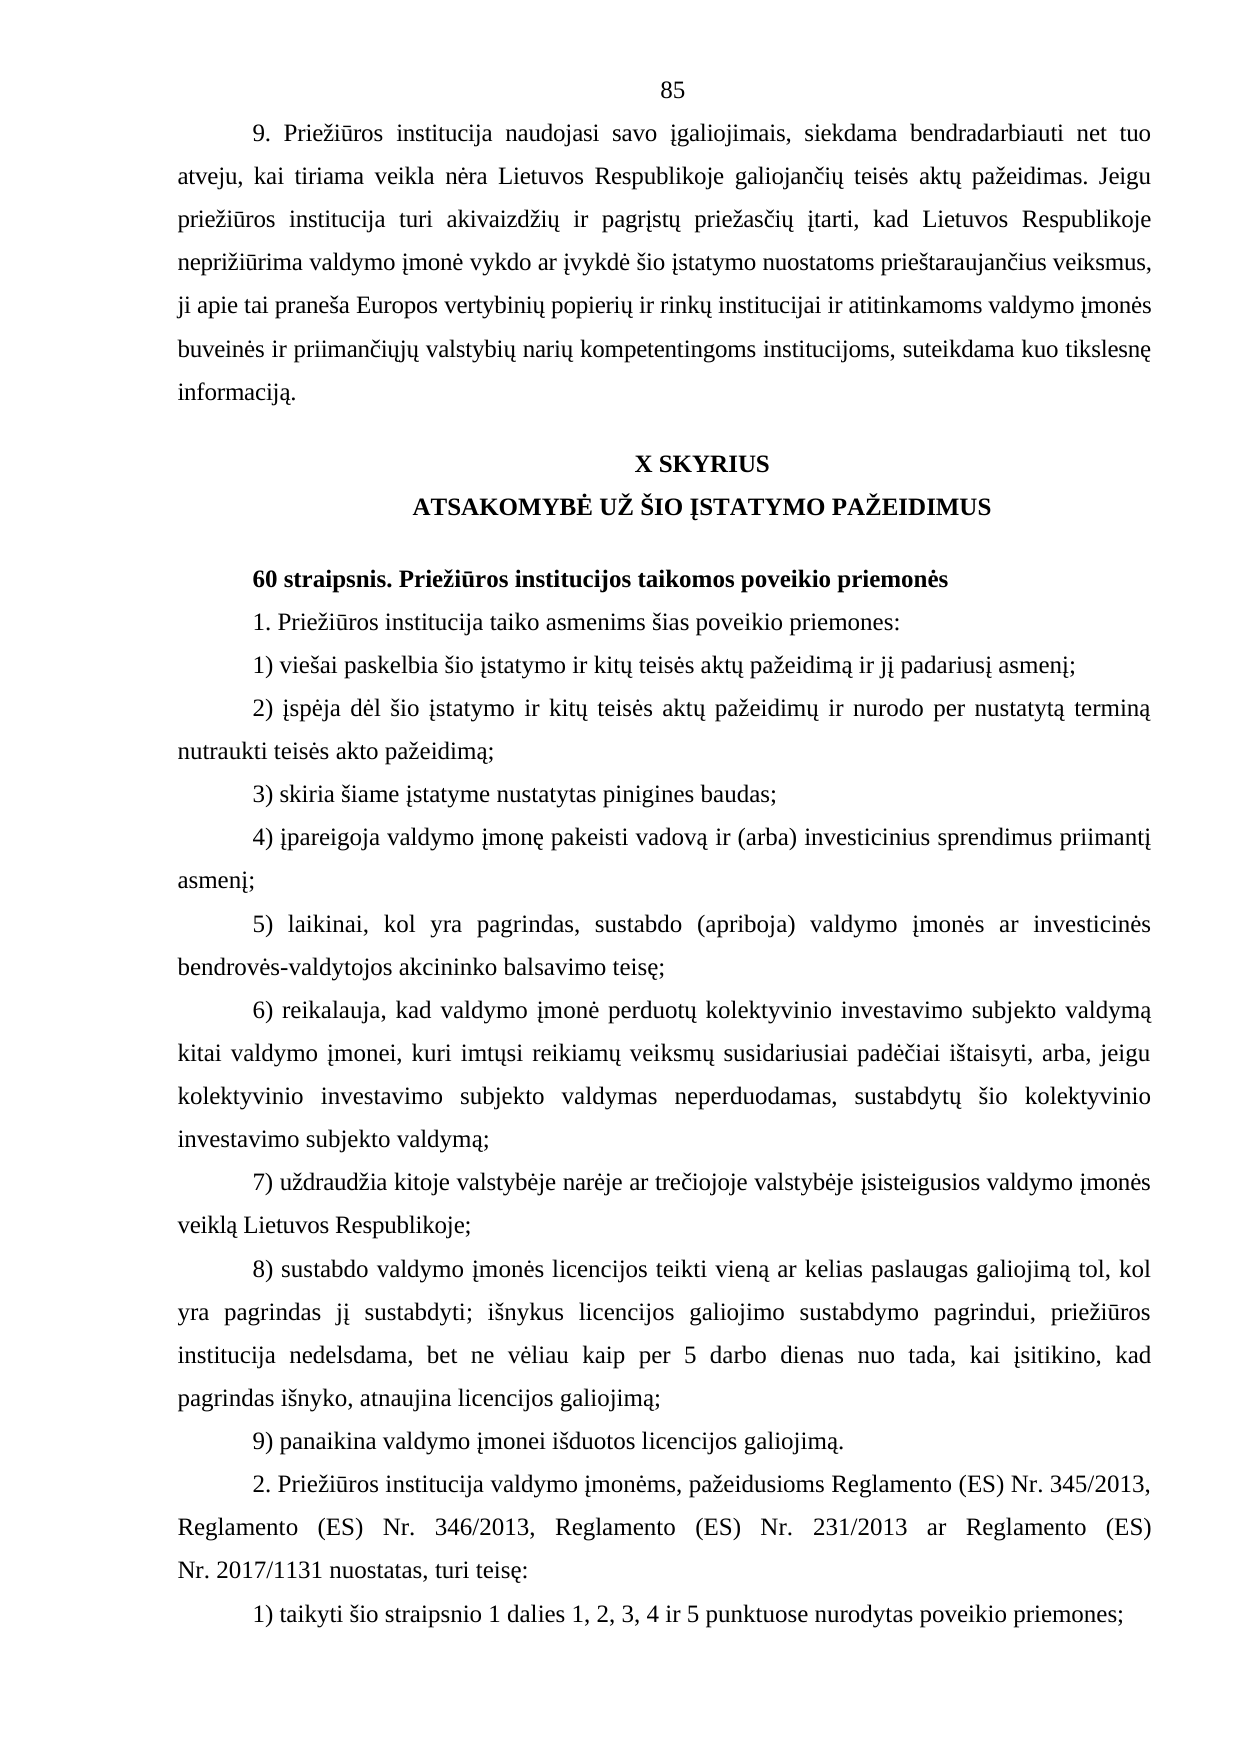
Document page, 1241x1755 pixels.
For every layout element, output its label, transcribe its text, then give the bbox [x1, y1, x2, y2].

text 8) sustabdo valdymo įmonės licencijos teikti vieną ar kelias paslaugas galiojimą tol, kol yra pagrindas jį sustabdyti; išnykus licencijos galiojimo sustabdymo pagrindui, priežiūros institucija nedelsdama, bet ne vėliau kaip per 5 darbo dienas nuo tada, kai įsitikino, kad pagrindas išnyko, atnaujina licencijos galiojimą; [177, 1254, 1152, 1412]
text 5) laikinai, kol yra pagrindas, sustabdo (apriboja) valdymo įmonės ar investicinės bendrovės-valdytojos akcininko balsavimo teisę; [177, 909, 1152, 981]
text ATSAKOMYBĖ UŽ ŠIO ĮSTATYMO PAŽEIDIMUS [177, 492, 1152, 521]
text 6) reikalauja, kad valdymo įmonė perduotų kolektyvinio investavimo subjekto valdymą kitai valdymo įmonei, kuri imtųsi reikiamų veiksmų susidariusiai padėčiai ištaisyti, arba, jeigu kolektyvinio investavimo subjekto valdymas neperduodamas, sustabdytų šio kolektyvinio investavimo subjekto valdymą; [177, 995, 1152, 1153]
text 1) viešai paskelbia šio įstatymo ir kitų teisės aktų pažeidimą ir jį padariusį asmenį; [177, 650, 1152, 679]
text X SKYRIUS [177, 449, 1152, 477]
text 1. Priežiūros institucija taiko asmenims šias poveikio priemones: [177, 607, 1152, 636]
text 9. Priežiūros institucija naudojasi savo įgaliojimais, siekdama bendradarbiauti net tuo atveju, kai tiriama veikla nėra Lietuvos Respublikoje galiojančių teisės aktų pažeidimas. Jeigu priežiūros institucija turi akivaizdžių ir pagrįstų priežasčių įtarti, kad Lietuvos Respublikoje neprižiūrima valdymo įmonė vykdo ar įvykdė šio įstatymo nuostatoms prieštaraujančius veiksmus, ji apie tai praneša Europos vertybinių popierių ir rinkų institucijai ir atitinkamoms valdymo įmonės buveinės ir priimančiųjų valstybių narių kompetentingoms institucijoms, suteikdama kuo tikslesnę informaciją. [177, 118, 1152, 406]
text 2. Priežiūros institucija valdymo įmonėms, pažeidusioms Reglamento (ES) Nr. 345/2013, Reglamento (ES) Nr. 346/2013, Reglamento (ES) Nr. 231/2013 ar Reglamento (ES) Nr. 2017/1131 nuostatas, turi teisę: [177, 1469, 1152, 1584]
text 2) įspėja dėl šio įstatymo ir kitų teisės aktų pažeidimų ir nurodo per nustatytą terminą nutraukti teisės akto pažeidimą; [177, 693, 1152, 765]
text 7) uždraudžia kitoje valstybėje narėje ar trečiojoje valstybėje įsisteigusios valdymo įmonės veiklą Lietuvos Respublikoje; [177, 1167, 1152, 1239]
text 3) skiria šiame įstatyme nustatytas pinigines baudas; [177, 779, 1152, 808]
text 60 straipsnis. Priežiūros institucijos taikomos poveikio priemonės [177, 564, 1152, 592]
text 4) įpareigoja valdymo įmonę pakeisti vadovą ir (arba) investicinius sprendimus priimantį asmenį; [177, 822, 1152, 894]
text 1) taikyti šio straipsnio 1 dalies 1, 2, 3, 4 ir 5 punktuose nurodytas poveikio priemones; [177, 1599, 1152, 1627]
text 9) panaikina valdymo įmonei išduotos licencijos galiojimą. [177, 1426, 1152, 1455]
